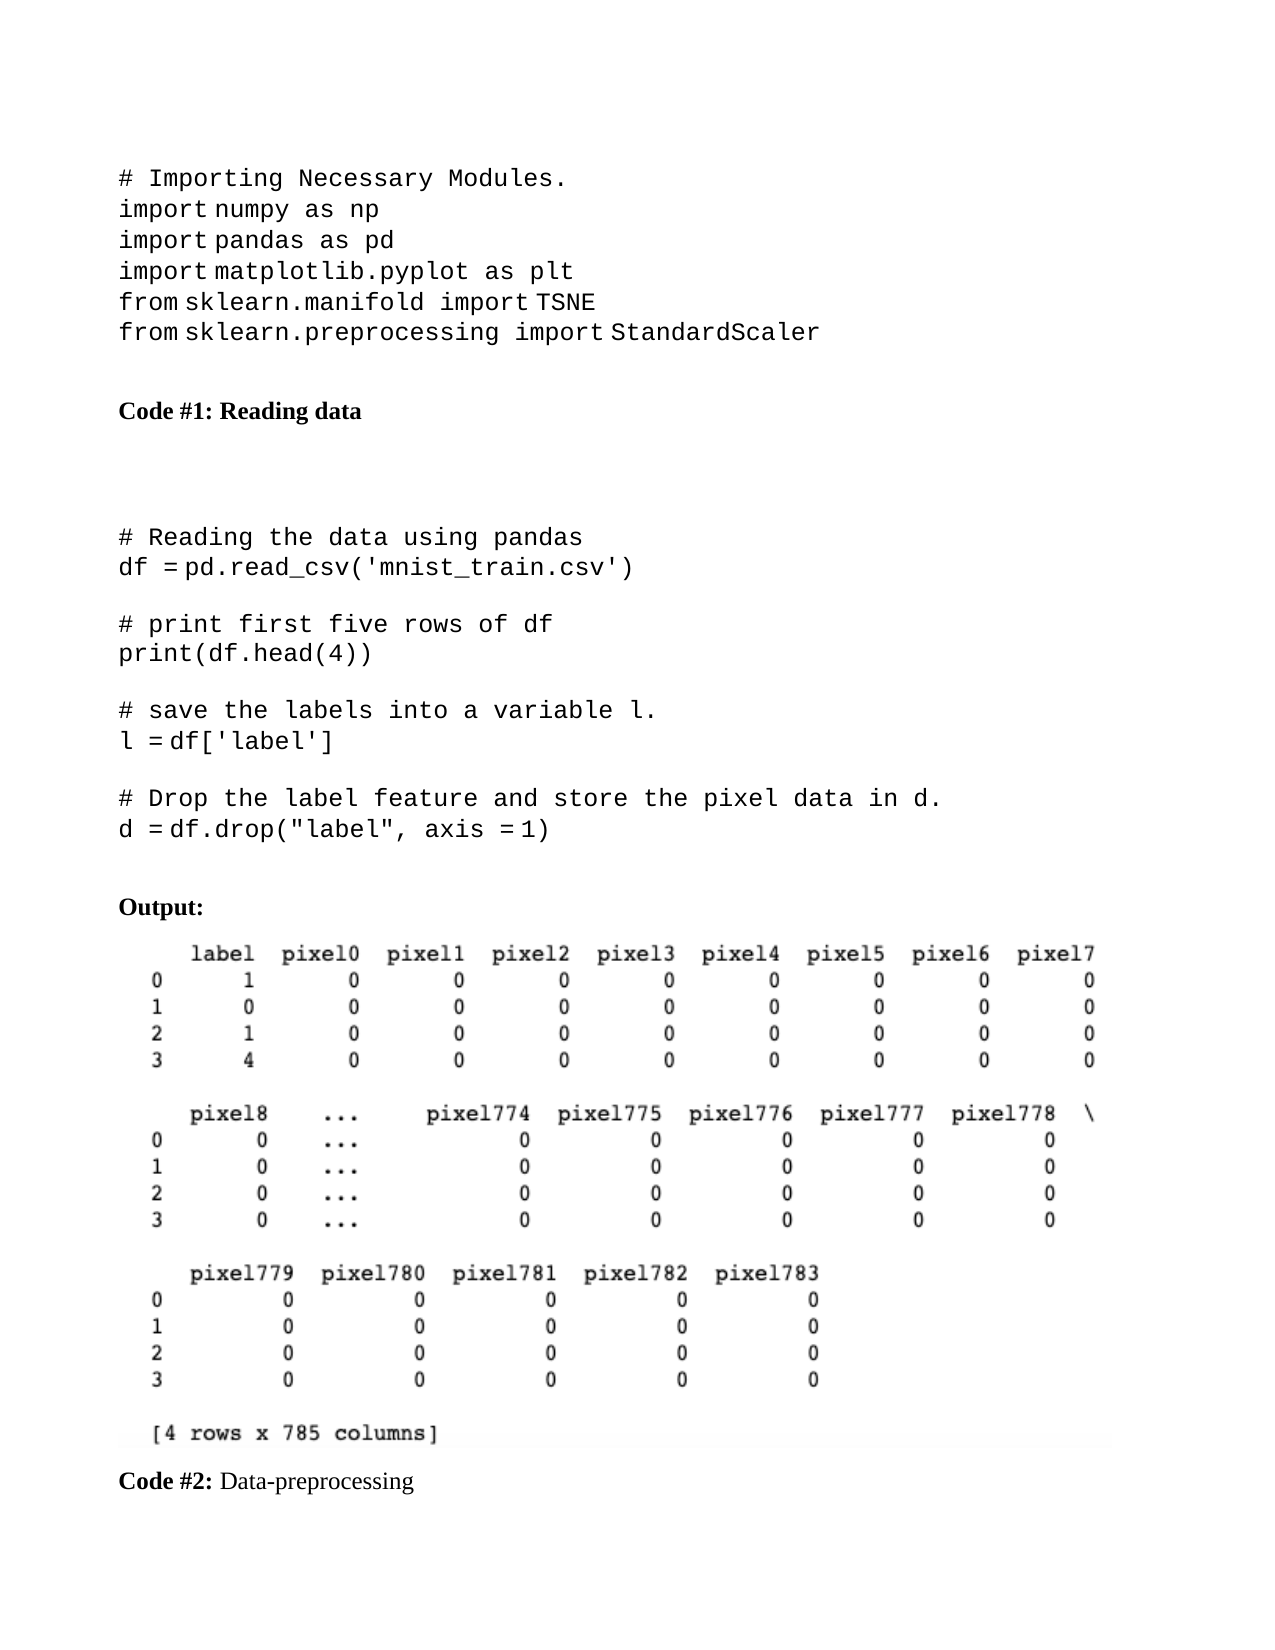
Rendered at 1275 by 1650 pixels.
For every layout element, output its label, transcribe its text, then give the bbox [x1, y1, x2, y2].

table_header # Reading the data using pandas df = pd.read_csv('mnist_train.csv') # print first five rows of df print(df.head(4)) # save the labels into a variable l. l = df['label'] # Drop the label feature and store the pixel data in d. d = df.drop("label", axis = 1) [118, 524, 965, 844]
text Code #1: Reading data [118, 396, 1157, 458]
text Output: [118, 892, 1157, 921]
text Code #2: Data-preprocessing [118, 1466, 1157, 1495]
table_header # Importing Necessary Modules. import numpy as np import pandas as pd import matplotlib.pyplot as plt from sklearn.manifold import TSNE from sklearn.preprocessing import StandardScaler [118, 166, 829, 348]
picture [118, 939, 1112, 1448]
